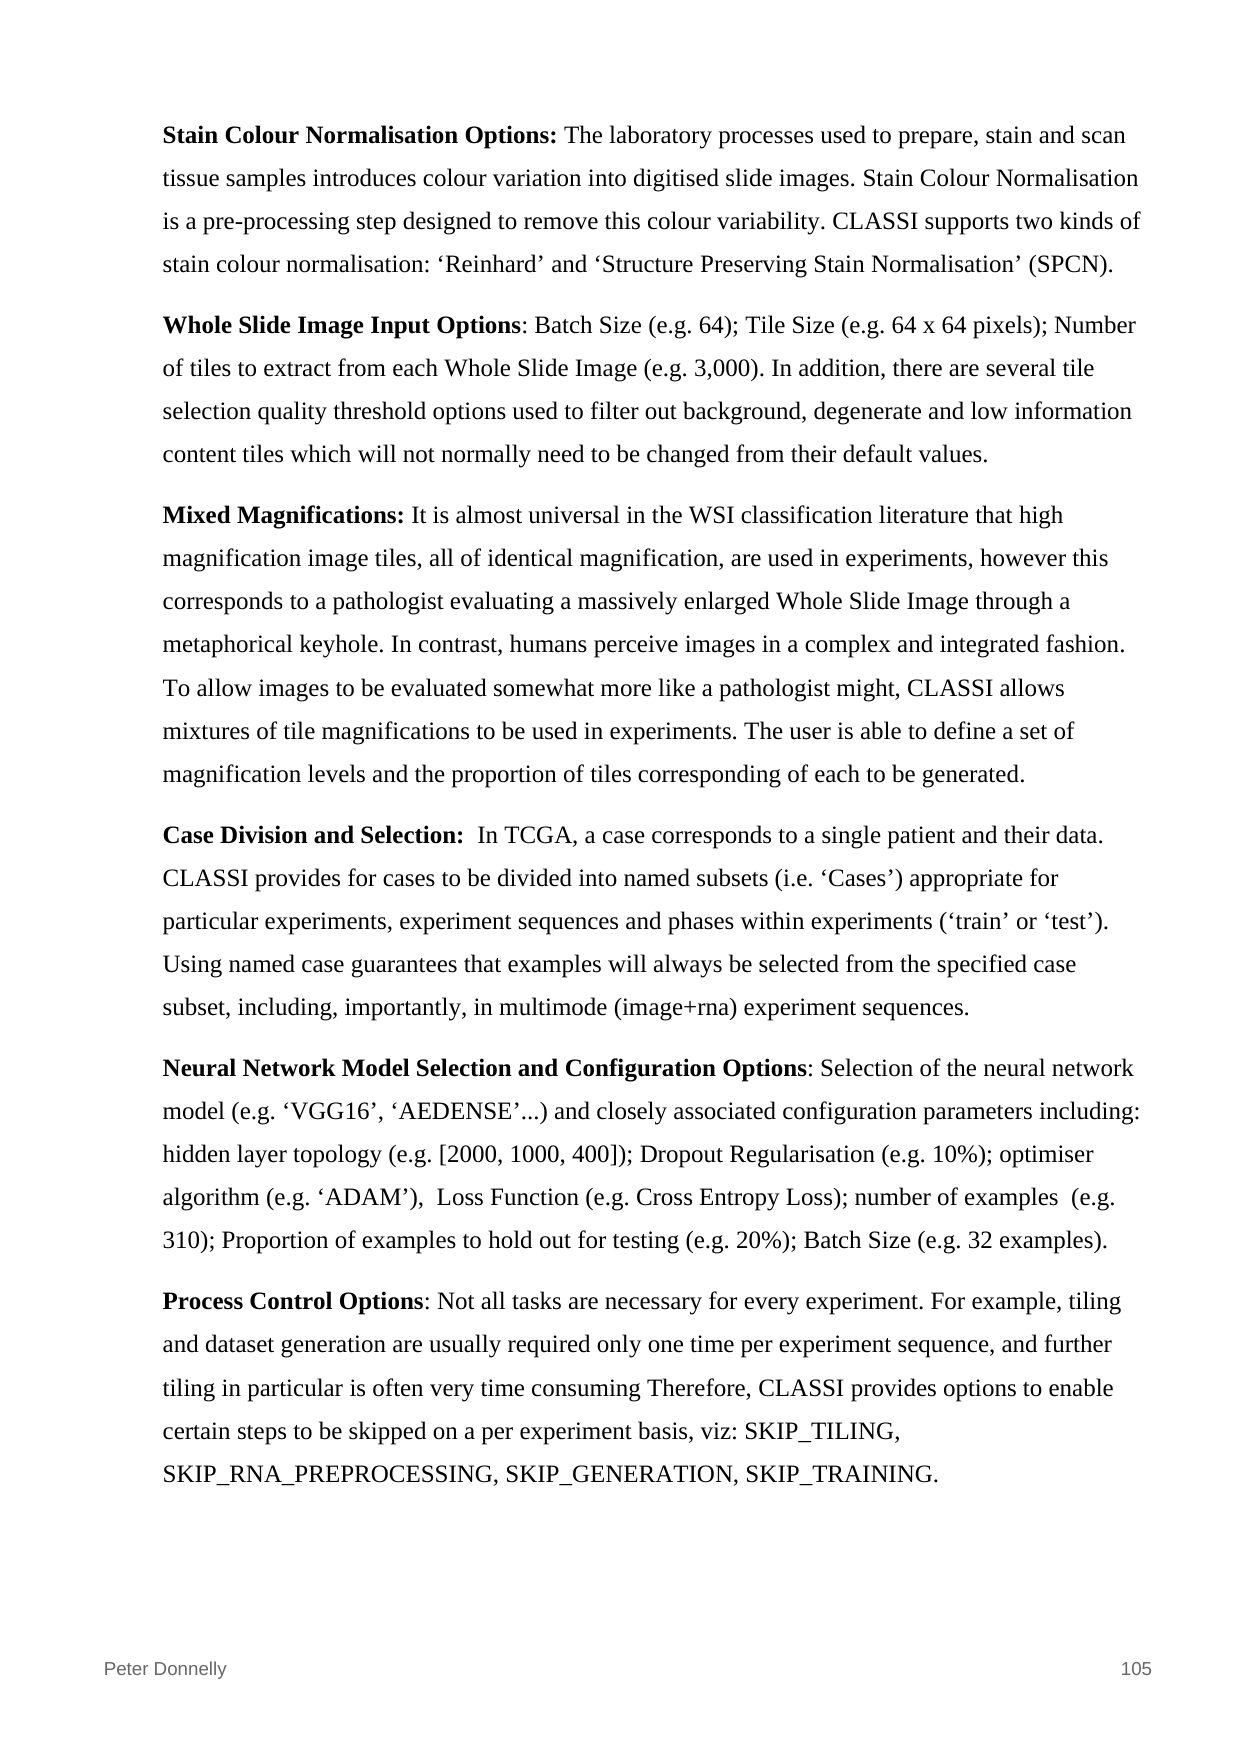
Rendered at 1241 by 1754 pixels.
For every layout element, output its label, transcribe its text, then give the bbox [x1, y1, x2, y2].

text Process Control Options: Not all tasks are necessary for every experiment. For example, tiling and dataset generation are usually required only one time per experiment sequence, and further tiling in particular is often very time consuming Therefore, CLASSI provides options to enable certain steps to be skipped on a per experiment basis, viz: SKIP_TILING, SKIP_RNA_PREPROCESSING, SKIP_GENERATION, SKIP_TRAINING. [162, 1286, 1146, 1488]
text Neural Network Model Selection and Configuration Options: Selection of the neural network model (e.g. ‘VGG16’, ‘AEDENSE’...) and closely associated configuration parameters including: hidden layer topology (e.g. [2000, 1000, 400]); Dropout Regularisation (e.g. 10%); optimiser algorithm (e.g. ‘ADAM’), Loss Function (e.g. Cross Entropy Loss); number of examples (e.g. 310); Proportion of examples to hold out for testing (e.g. 20%); Batch Size (e.g. 32 examples). [162, 1053, 1146, 1254]
text Case Division and Selection: In TCGA, a case corresponds to a single patient and their data. CLASSI provides for cases to be divided into named subsets (i.e. ‘Cases’) appropriate for particular experiments, experiment sequences and phases within experiments (‘train’ or ‘test’). Using named case guarantees that examples will always be selected from the specified case subset, including, importantly, in multimode (image+rna) experiment sequences. [162, 820, 1146, 1021]
text Whole Slide Image Input Options: Batch Size (e.g. 64); Tile Size (e.g. 64 x 64 pixels); Number of tiles to extract from each Whole Slide Image (e.g. 3,000). In addition, there are several tile selection quality threshold options used to filter out background, degenerate and low information content tiles which will not normally need to be changed from their default values. [162, 310, 1146, 468]
text Stain Colour Normalisation Options: The laboratory processes used to prepare, stain and scan tissue samples introduces colour variation into digitised slide images. Stain Colour Normalisation is a pre-processing step designed to remove this colour variability. CLASSI supports two kinds of stain colour normalisation: ‘Reinhard’ and ‘Structure Preserving Stain Normalisation’ (SPCN). [162, 120, 1146, 278]
text Mixed Magnifications: It is almost universal in the WSI classification literature that high magnification image tiles, all of identical magnification, are used in experiments, however this corresponds to a pathologist evaluating a massively enlarged Whole Slide Image through a metaphorical keyhole. In contrast, humans perceive images in a complex and integrated fashion. To allow images to be evaluated somewhat more like a pathologist might, CLASSI allows mixtures of tile magnifications to be used in experiments. The user is able to define a set of magnification levels and the proportion of tiles corresponding of each to be generated. [162, 500, 1146, 788]
